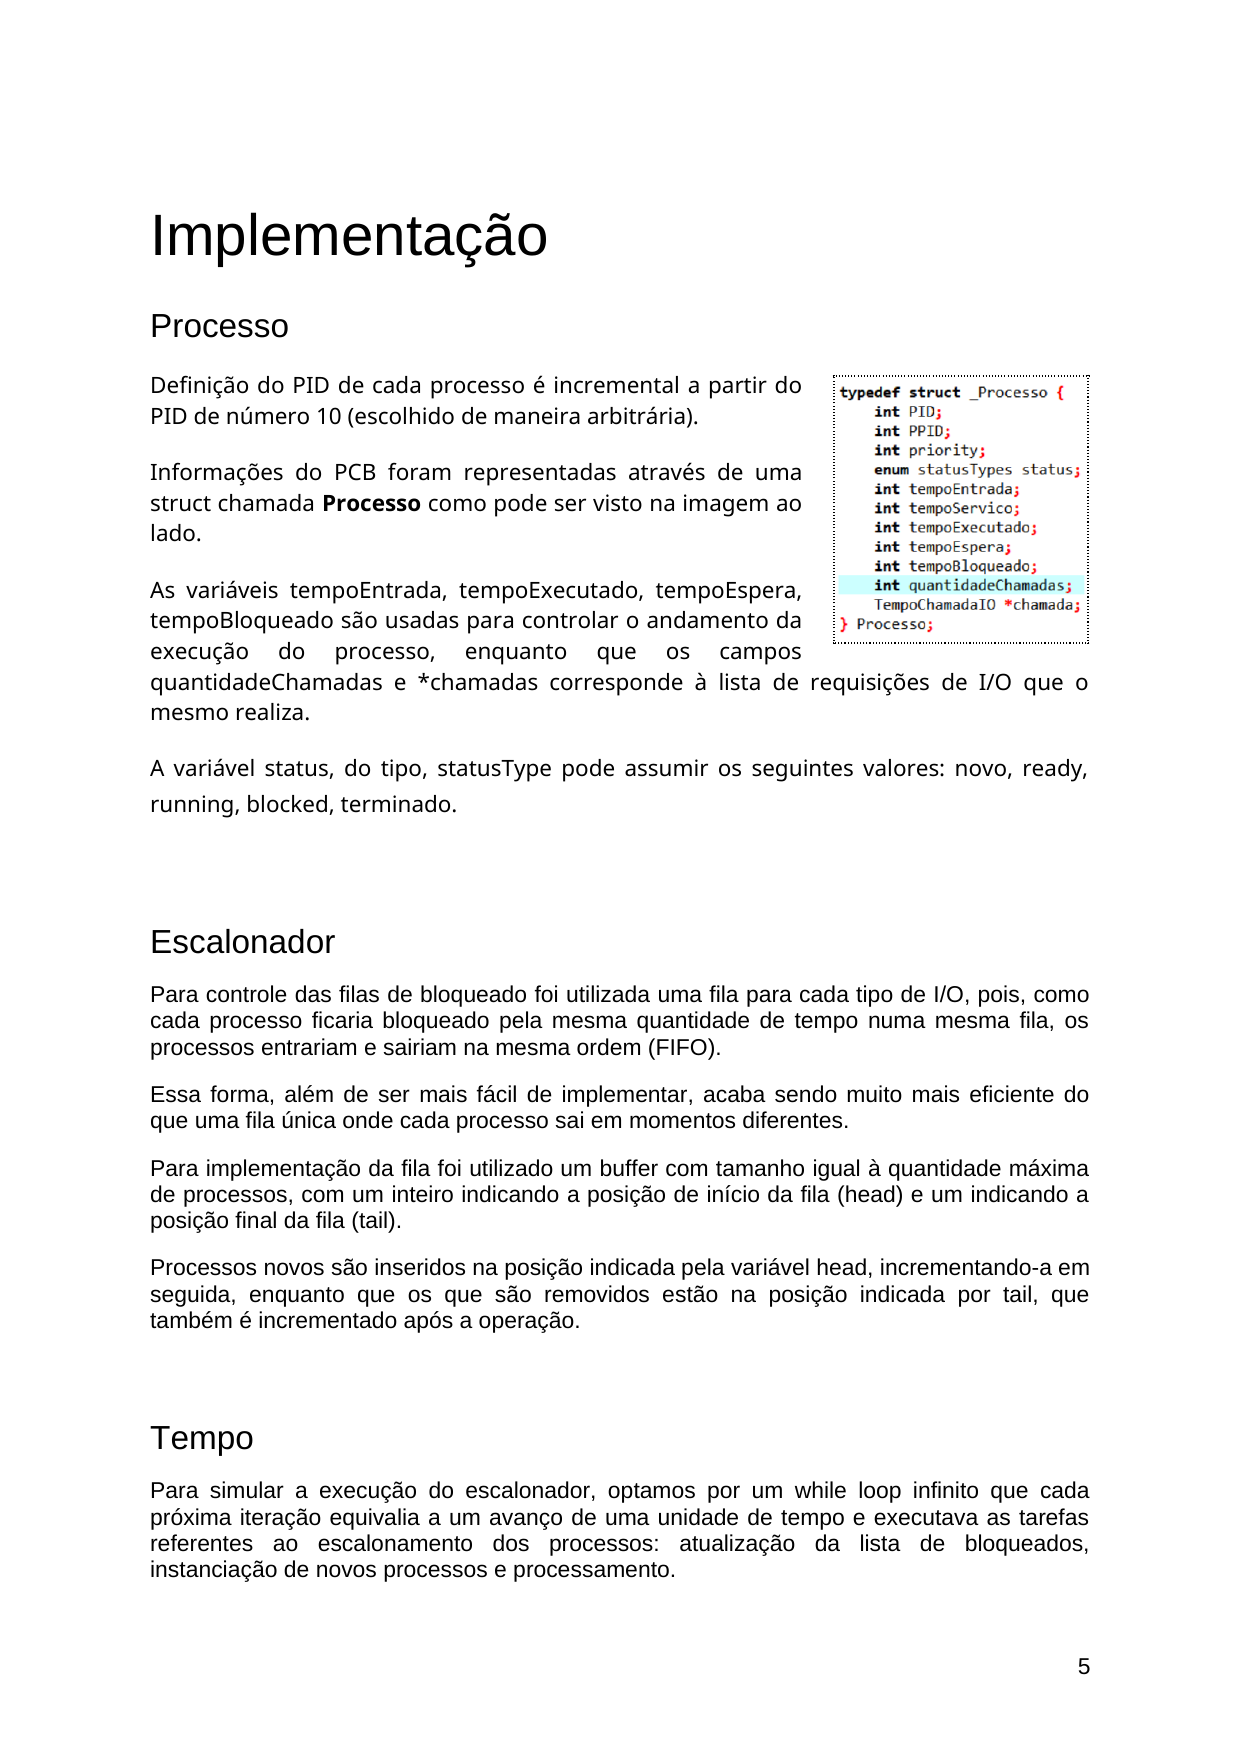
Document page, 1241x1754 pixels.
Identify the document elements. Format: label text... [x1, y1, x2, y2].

picture [837, 379, 1085, 640]
text Para controle das filas de bloqueado foi utilizada uma fila para cada tipo de I/O, pois, como cada processo ficaria bloqueado pela mesma quantidade de tempo numa mesma fila, os processos entrariam e sairiam na mesma ordem (FIFO). [150, 981, 1090, 1060]
subtitle Tempo [150, 1418, 1090, 1457]
text A variável status, do tipo, statusType pode assumir os seguintes valores: novo, ready, running, blocked, terminado. [150, 753, 1090, 819]
subtitle As variáveis tempoEntrada, tempoExecutado, tempoEspera, tempoBloqueado são usadas para controlar o andamento da execução do processo, enquanto que os campos quantidadeChamadas e *chamadas corresponde à lista de requisições de I/O que o mesmo realiza. [150, 574, 1090, 727]
subtitle Informações do PCB foram representadas através de uma struct chamada Processo como pode ser visto na imagem ao lado. [150, 457, 832, 548]
subtitle Escalonador [150, 922, 1090, 960]
text Para implementação da fila foi utilizado um buffer com tamanho igual à quantidade máxima de processos, com um inteiro indicando a posição de início da fila (head) e um indicando a posição final da fila (tail). [150, 1154, 1090, 1233]
text Processos novos são inseridos na posição indicada pela variável head, incrementando-a em seguida, enquanto que os que são removidos estão na posição indicada por tail, que também é incrementado após a operação. [150, 1254, 1090, 1333]
subtitle Definição do PID de cada processo é incremental a partir do PID de número 10 (escolhido de maneira arbitrária). [150, 370, 1090, 644]
subtitle Processo [150, 306, 1090, 344]
text Para simular a execução do escalonador, optamos por um while loop infinito que cada próxima iteração equivalia a um avanço de uma unidade de tempo e executava as tarefas referentes ao escalonamento dos processos: atualização da lista de bloqueados, instanciação de novos processos e processamento. [150, 1477, 1090, 1583]
title Implementação [150, 201, 1090, 268]
text Essa forma, além de ser mais fácil de implementar, acaba sendo muito mais eficiente do que uma fila única onde cada processo sai em momentos diferentes. [150, 1081, 1090, 1134]
